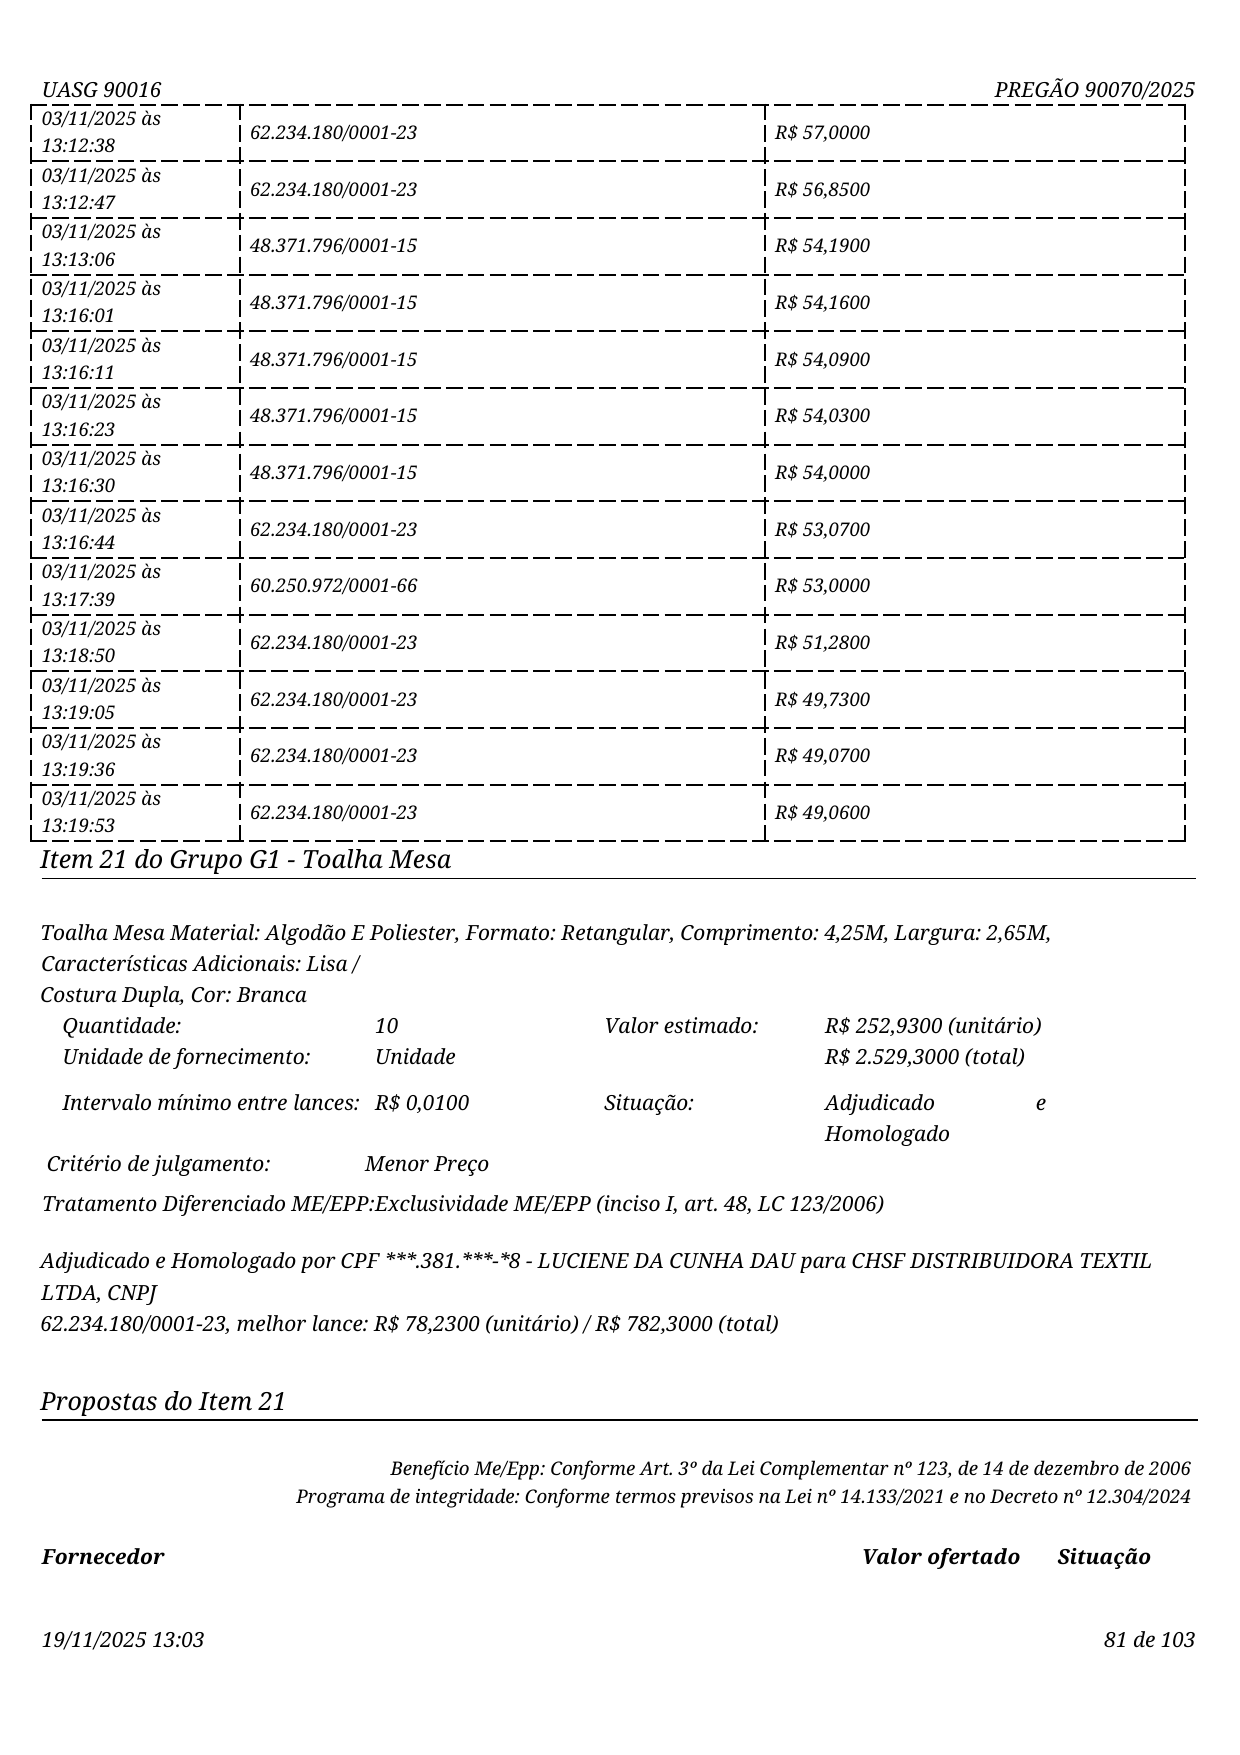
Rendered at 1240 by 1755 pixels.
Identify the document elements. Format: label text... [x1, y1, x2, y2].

text Programa de integridade: Conforme termos previsos na Lei nº 14.133/2021 e no Decreto nº 12.304/2024 [42, 1483, 1193, 1509]
table_cell R$ 53,0700 [765, 500, 1185, 557]
table_cell 03/11/2025 às 13:13:06 [31, 217, 239, 273]
table_cell 62.234.180/0001-23 [240, 784, 764, 840]
table_cell R$ 56,8500 [765, 160, 1185, 217]
table_cell R$ 2.529,3000 (total) [825, 1042, 1048, 1088]
text 62.234.180/0001-23, melhor lance: R$ 78,2300 (unitário) / R$ 782,3000 (total) [40, 1309, 1198, 1338]
table_cell R$ 54,0000 [765, 444, 1185, 500]
table_cell 03/11/2025 às 13:16:11 [31, 330, 239, 387]
table_cell Adjudicado e Homologado [825, 1088, 1048, 1149]
table_cell Unidade [375, 1042, 604, 1088]
table_cell R$ 54,1900 [765, 217, 1185, 273]
text Benefício Me/Epp: Conforme Art. 3º da Lei Complementar nº 123, de 14 de dezembro de 2006 [42, 1456, 1193, 1481]
text Toalha Mesa Material: Algodão E Poliester, Formato: Retangular, Comprimento: 4,25M, Largura: 2,65M, Características Adicionais: Lisa / [40, 918, 1198, 977]
table_cell Situação: [604, 1088, 825, 1149]
table_cell 48.371.796/0001-15 [240, 274, 764, 330]
table_cell R$ 57,0000 [765, 104, 1185, 160]
table_cell 62.234.180/0001-23 [240, 104, 764, 160]
table_cell 62.234.180/0001-23 [240, 670, 764, 727]
text Critério de julgamento: Menor Preço [42, 1149, 1198, 1177]
table_cell 03/11/2025 às 13:17:39 [31, 557, 239, 613]
table_cell 03/11/2025 às 13:16:23 [31, 387, 239, 443]
table_cell R$ 54,0900 [765, 330, 1185, 387]
table_cell 03/11/2025 às 13:16:44 [31, 500, 239, 557]
table_cell 48.371.796/0001-15 [240, 387, 764, 443]
table_cell R$ 49,7300 [765, 670, 1185, 727]
table_cell R$ 0,0100 [375, 1088, 604, 1149]
table_cell 03/11/2025 às 13:19:05 [31, 670, 239, 727]
table_cell R$ 49,0700 [765, 727, 1185, 783]
table_cell R$ 51,2800 [765, 614, 1185, 670]
table_cell Unidade de fornecimento: [63, 1042, 375, 1088]
table_cell 60.250.972/0001-66 [240, 557, 764, 613]
table_cell [604, 1042, 825, 1088]
table_header Valor estimado: [604, 1012, 825, 1042]
table_cell 03/11/2025 às 13:12:47 [31, 160, 239, 217]
table_cell 03/11/2025 às 13:19:36 [31, 727, 239, 783]
table_cell R$ 49,0600 [765, 784, 1185, 840]
table_cell 48.371.796/0001-15 [240, 217, 764, 273]
text Fornecedor Valor ofertado Situação [42, 1542, 1198, 1571]
table_cell 03/11/2025 às 13:16:30 [31, 444, 239, 500]
text Costura Dupla, Cor: Branca [40, 980, 1198, 1009]
table_cell 62.234.180/0001-23 [240, 614, 764, 670]
table_cell R$ 54,1600 [765, 274, 1185, 330]
table_cell 62.234.180/0001-23 [240, 160, 764, 217]
table_header 10 [375, 1012, 604, 1042]
table_cell 03/11/2025 às 13:16:01 [31, 274, 239, 330]
table_header Quantidade: [63, 1012, 375, 1042]
table_cell 62.234.180/0001-23 [240, 727, 764, 783]
table_cell 03/11/2025 às 13:18:50 [31, 614, 239, 670]
text Adjudicado e Homologado por CPF ***.381.***-*8 - LUCIENE DA CUNHA DAU para CHSF DISTRIBUIDORA TEXTIL LTDA, CNPJ [40, 1247, 1198, 1306]
table_cell R$ 53,0000 [765, 557, 1185, 613]
table_cell R$ 54,0300 [765, 387, 1185, 443]
table_header R$ 252,9300 (unitário) [825, 1012, 1048, 1042]
table_cell Intervalo mínimo entre lances: [63, 1088, 375, 1149]
table_cell 03/11/2025 às 13:19:53 [31, 784, 239, 840]
text Propostas do Item 21 [40, 1384, 1198, 1418]
text Item 21 do Grupo G1 - Toalha Mesa [40, 842, 1198, 876]
text Tratamento Diferenciado ME/EPP: Exclusividade ME/EPP (inciso I, art. 48, LC 123/2006) [42, 1189, 1198, 1217]
table_cell 48.371.796/0001-15 [240, 444, 764, 500]
table_cell 62.234.180/0001-23 [240, 500, 764, 557]
table_cell 03/11/2025 às 13:12:38 [31, 104, 239, 160]
table_cell 48.371.796/0001-15 [240, 330, 764, 387]
